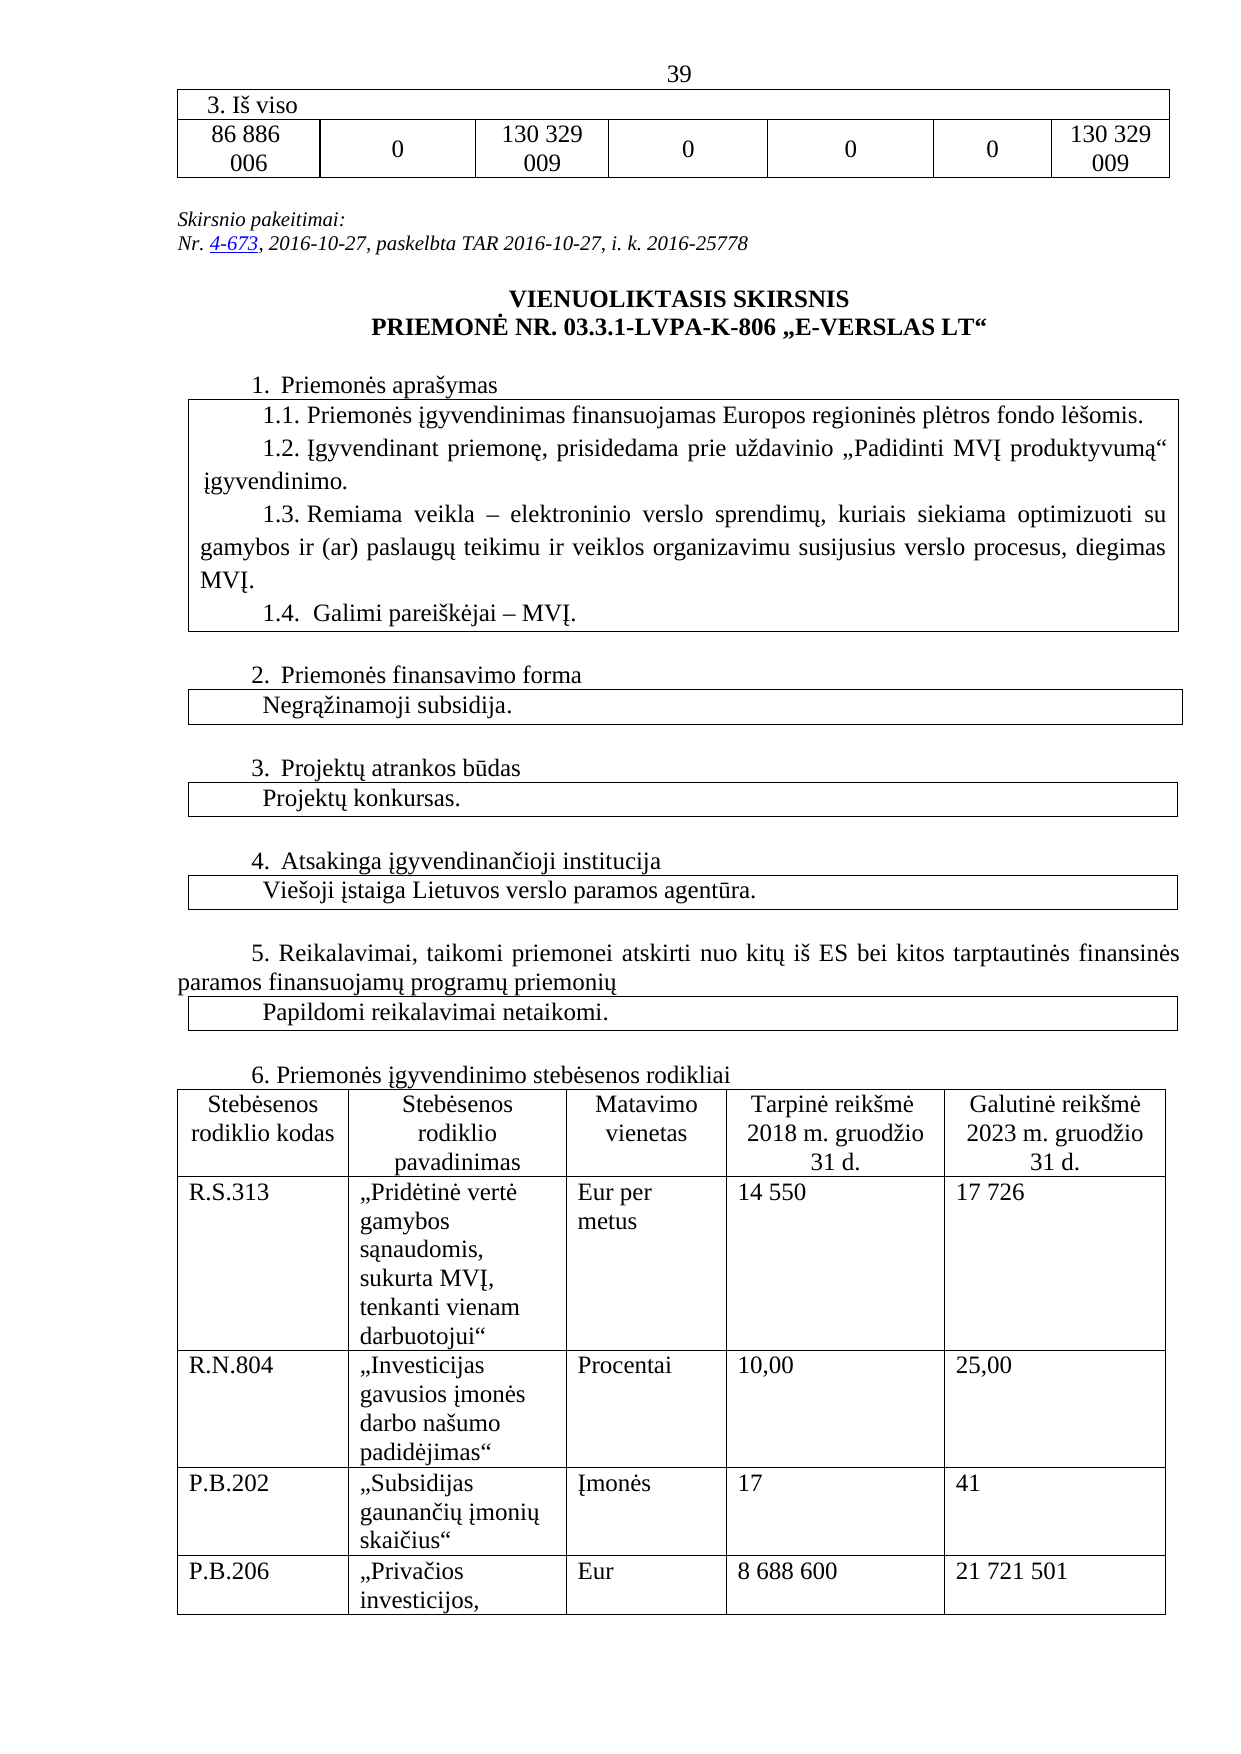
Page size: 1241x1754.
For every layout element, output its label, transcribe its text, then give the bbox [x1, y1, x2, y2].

table_cell R.S.313 [178, 1177, 348, 1349]
table_cell Procentai [567, 1351, 726, 1467]
text 6. Priemonės įgyvendinimo stebėsenos rodikliai [177, 1060, 1181, 1088]
table_cell „Pridėtinė vertė gamybos sąnaudomis, sukurta MVĮ, tenkanti vienam darbuotojui“ [349, 1177, 566, 1349]
table_header Papildomi reikalavimai netaikomi. [189, 997, 1177, 1030]
table_cell 3. Iš viso [178, 90, 1169, 118]
table_cell Eur [567, 1556, 726, 1613]
table_cell Įmonės [567, 1468, 726, 1555]
table_cell 10,00 [727, 1351, 944, 1467]
table_cell P.B.206 [178, 1556, 348, 1613]
table_header Negrąžinamoji subsidija. [189, 690, 1182, 723]
table_header Viešoji įstaiga Lietuvos verslo paramos agentūra. [189, 876, 1177, 909]
table_header Projektų konkursas. [189, 783, 1177, 816]
text 5. Reikalavimai, taikomi priemonei atskirti nuo kitų iš ES bei kitos tarptautinės finansinės paramos finansuojamų programų priemonių [177, 938, 1181, 996]
text 3. Projektų atrankos būdas [251, 753, 1181, 782]
table_cell R.N.804 [178, 1351, 348, 1467]
table_cell 17 [727, 1468, 944, 1555]
table_cell 25,00 [945, 1351, 1165, 1467]
table_cell 1.4. Galimi pareiškėjai – MVĮ. [189, 598, 1178, 631]
table_cell 0 [768, 120, 933, 177]
table_header Tarpinė reikšmė 2018 m. gruodžio 31 d. [727, 1090, 944, 1176]
table_cell 1.2. Įgyvendinant priemonę, prisidedama prie uždavinio „Padidinti MVĮ produktyvumą“ įgyvendinimo. [189, 433, 1178, 499]
table_cell Eur per metus [567, 1177, 726, 1349]
table_header Stebėsenos rodiklio kodas [178, 1090, 348, 1176]
table_header 1.1. Priemonės įgyvendinimas finansuojamas Europos regioninės plėtros fondo lėšomis. [189, 400, 1178, 433]
table_cell „Investicijas gavusios įmonės darbo našumo padidėjimas“ [349, 1351, 566, 1467]
table_cell 130 329 009 [476, 120, 608, 177]
table_cell 21 721 501 [945, 1556, 1165, 1613]
table_cell 8 688 600 [727, 1556, 944, 1613]
table_cell 41 [945, 1468, 1165, 1555]
text VIENUOLIKTASIS SKIRSNIS [177, 284, 1181, 312]
table_cell „Privačios investicijos, [349, 1556, 566, 1613]
text 4. Atsakinga įgyvendinančioji institucija [251, 846, 1181, 874]
table_cell 1.3. Remiama veikla – elektroninio verslo sprendimų, kuriais siekiama optimizuoti su gamybos ir (ar) paslaugų teikimu ir veiklos organizavimu susijusius verslo procesus, diegimas MVĮ. [189, 499, 1178, 598]
table_cell 86 886 006 [178, 120, 319, 177]
table_cell P.B.202 [178, 1468, 348, 1555]
table_header Galutinė reikšmė 2023 m. gruodžio 31 d. [945, 1090, 1165, 1176]
table_header Matavimo vienetas [567, 1090, 726, 1176]
text Skirsnio pakeitimai: [177, 207, 1181, 231]
table_cell 0 [934, 120, 1051, 177]
table_cell 0 [321, 120, 475, 177]
table_header Stebėsenos rodiklio pavadinimas [349, 1090, 566, 1176]
text Nr. 4-673, 2016-10-27, paskelbta TAR 2016-10-27, i. k. 2016-25778 [177, 231, 1181, 255]
table_cell 0 [609, 120, 767, 177]
table_cell 14 550 [727, 1177, 944, 1349]
text PRIEMONĖ NR. 03.3.1-LVPA-K-806 „E-VERSLAS LT“ [177, 312, 1181, 341]
table_cell „Subsidijas gaunančių įmonių skaičius“ [349, 1468, 566, 1555]
text 2. Priemonės finansavimo forma [251, 661, 1181, 689]
table_cell 130 329 009 [1052, 120, 1169, 177]
table_cell 17 726 [945, 1177, 1165, 1349]
text 1. Priemonės aprašymas [251, 370, 1181, 399]
